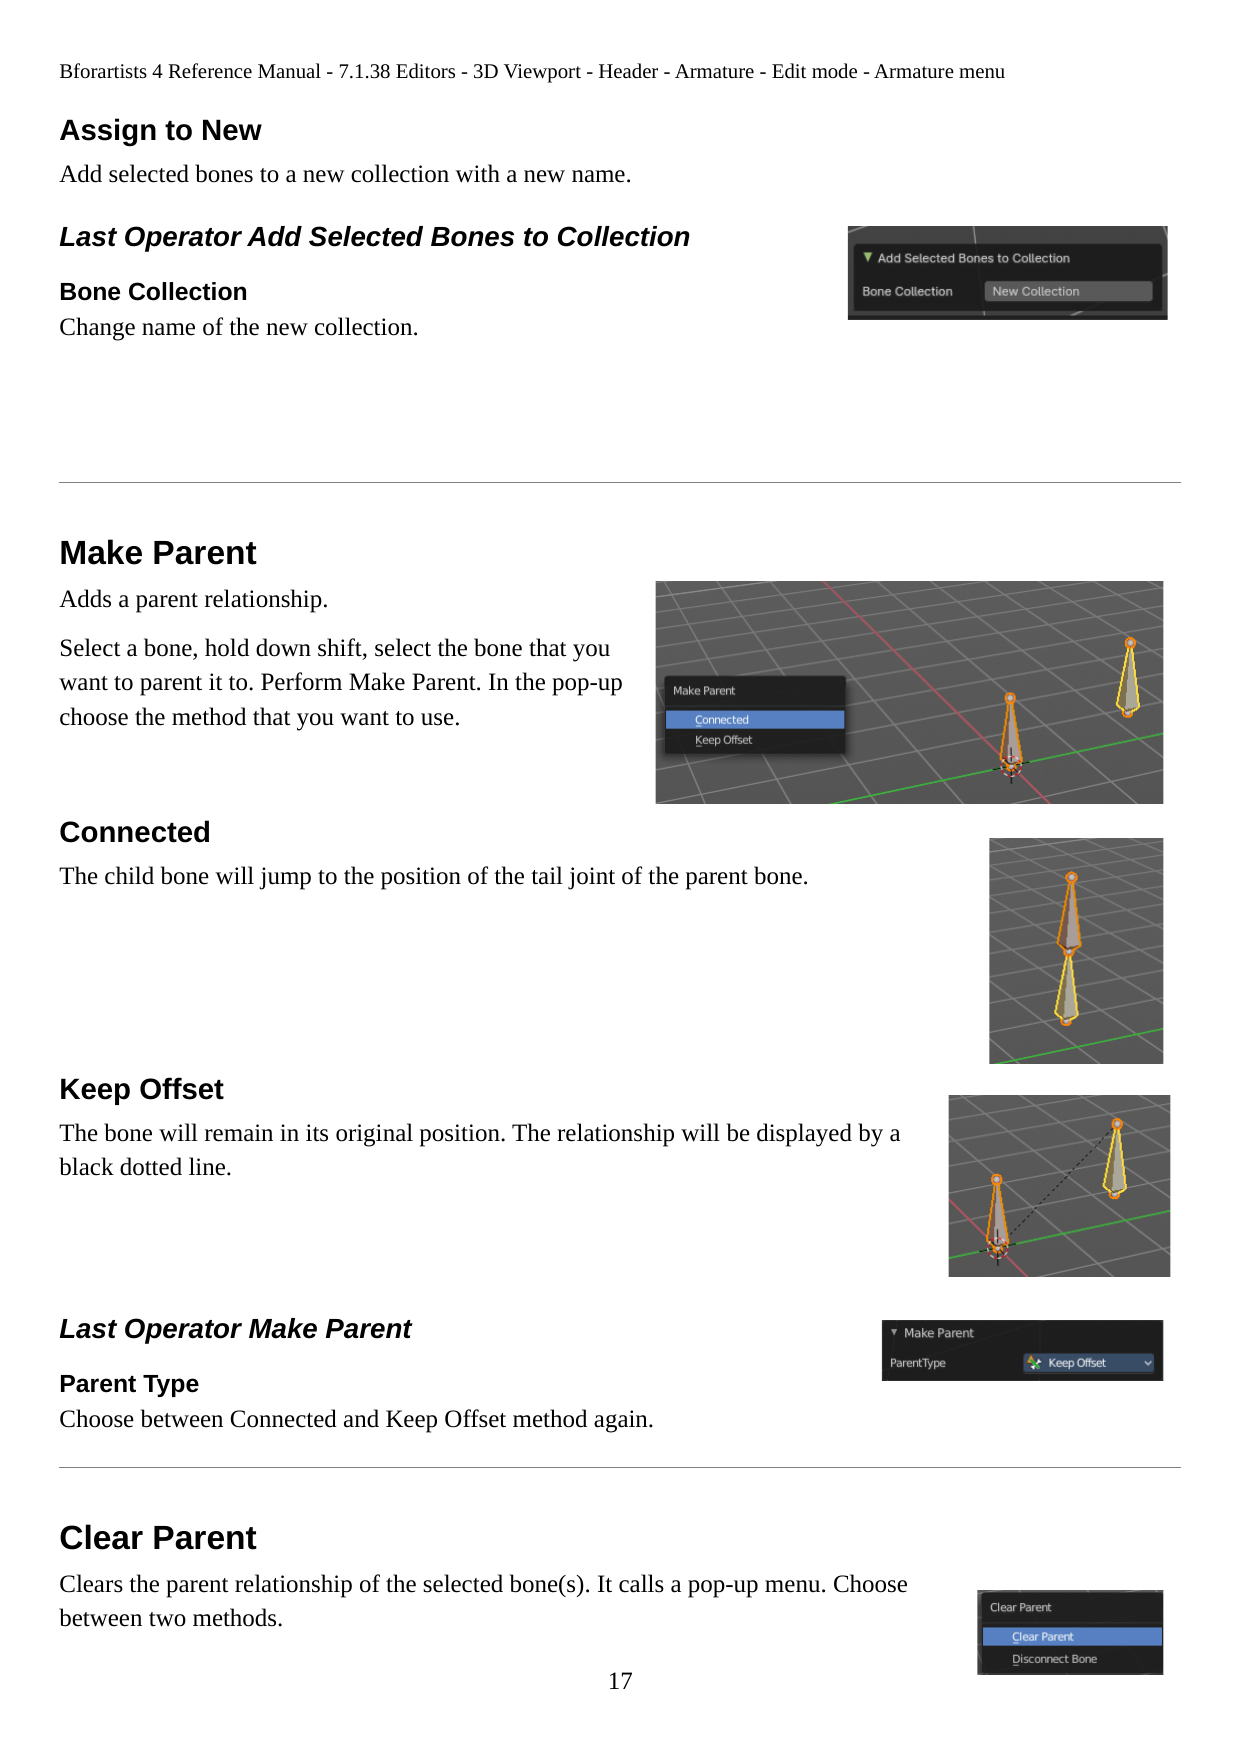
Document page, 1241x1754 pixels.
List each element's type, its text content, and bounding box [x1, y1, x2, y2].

subtitle Assign to New [59, 113, 1181, 146]
subtitle Last Operator Add Selected Bones to Collection [59, 220, 1181, 252]
picture [989, 838, 1164, 1064]
subtitle Connected [59, 814, 1181, 848]
picture [847, 226, 1168, 320]
picture [977, 1590, 1164, 1675]
subtitle Last Operator Make Parent [59, 1312, 1181, 1344]
text Select a bone, hold down shift, select the bone that you want to parent it to. Perform Make Parent. In the pop-up choose the method that you want to use. [59, 633, 655, 731]
text The bone will remain in its original position. The relationship will be displayed by a black dotted line. [59, 1118, 948, 1181]
text The child bone will jump to the position of the tail joint of the parent bone. [59, 861, 989, 889]
subtitle Bone Collection [59, 277, 847, 306]
text Adds a parent relationship. [59, 584, 655, 613]
subtitle Make Parent [59, 533, 1181, 571]
text Choose between Connected and Keep Offset method again. [59, 1404, 1181, 1432]
subtitle Clear Parent [59, 1518, 1181, 1556]
subtitle Keep Offset [59, 1072, 1181, 1105]
text Add selected bones to a new collection with a new name. [59, 159, 1181, 188]
text Clears the parent relationship of the selected bone(s). It calls a pop-up menu. Choose between two methods. [59, 1569, 1181, 1632]
picture [655, 581, 1164, 804]
picture [881, 1320, 1164, 1381]
picture [948, 1095, 1171, 1277]
subtitle [1168, 277, 1181, 306]
text Change name of the new collection. [59, 312, 1181, 341]
subtitle Parent Type [59, 1369, 1181, 1397]
